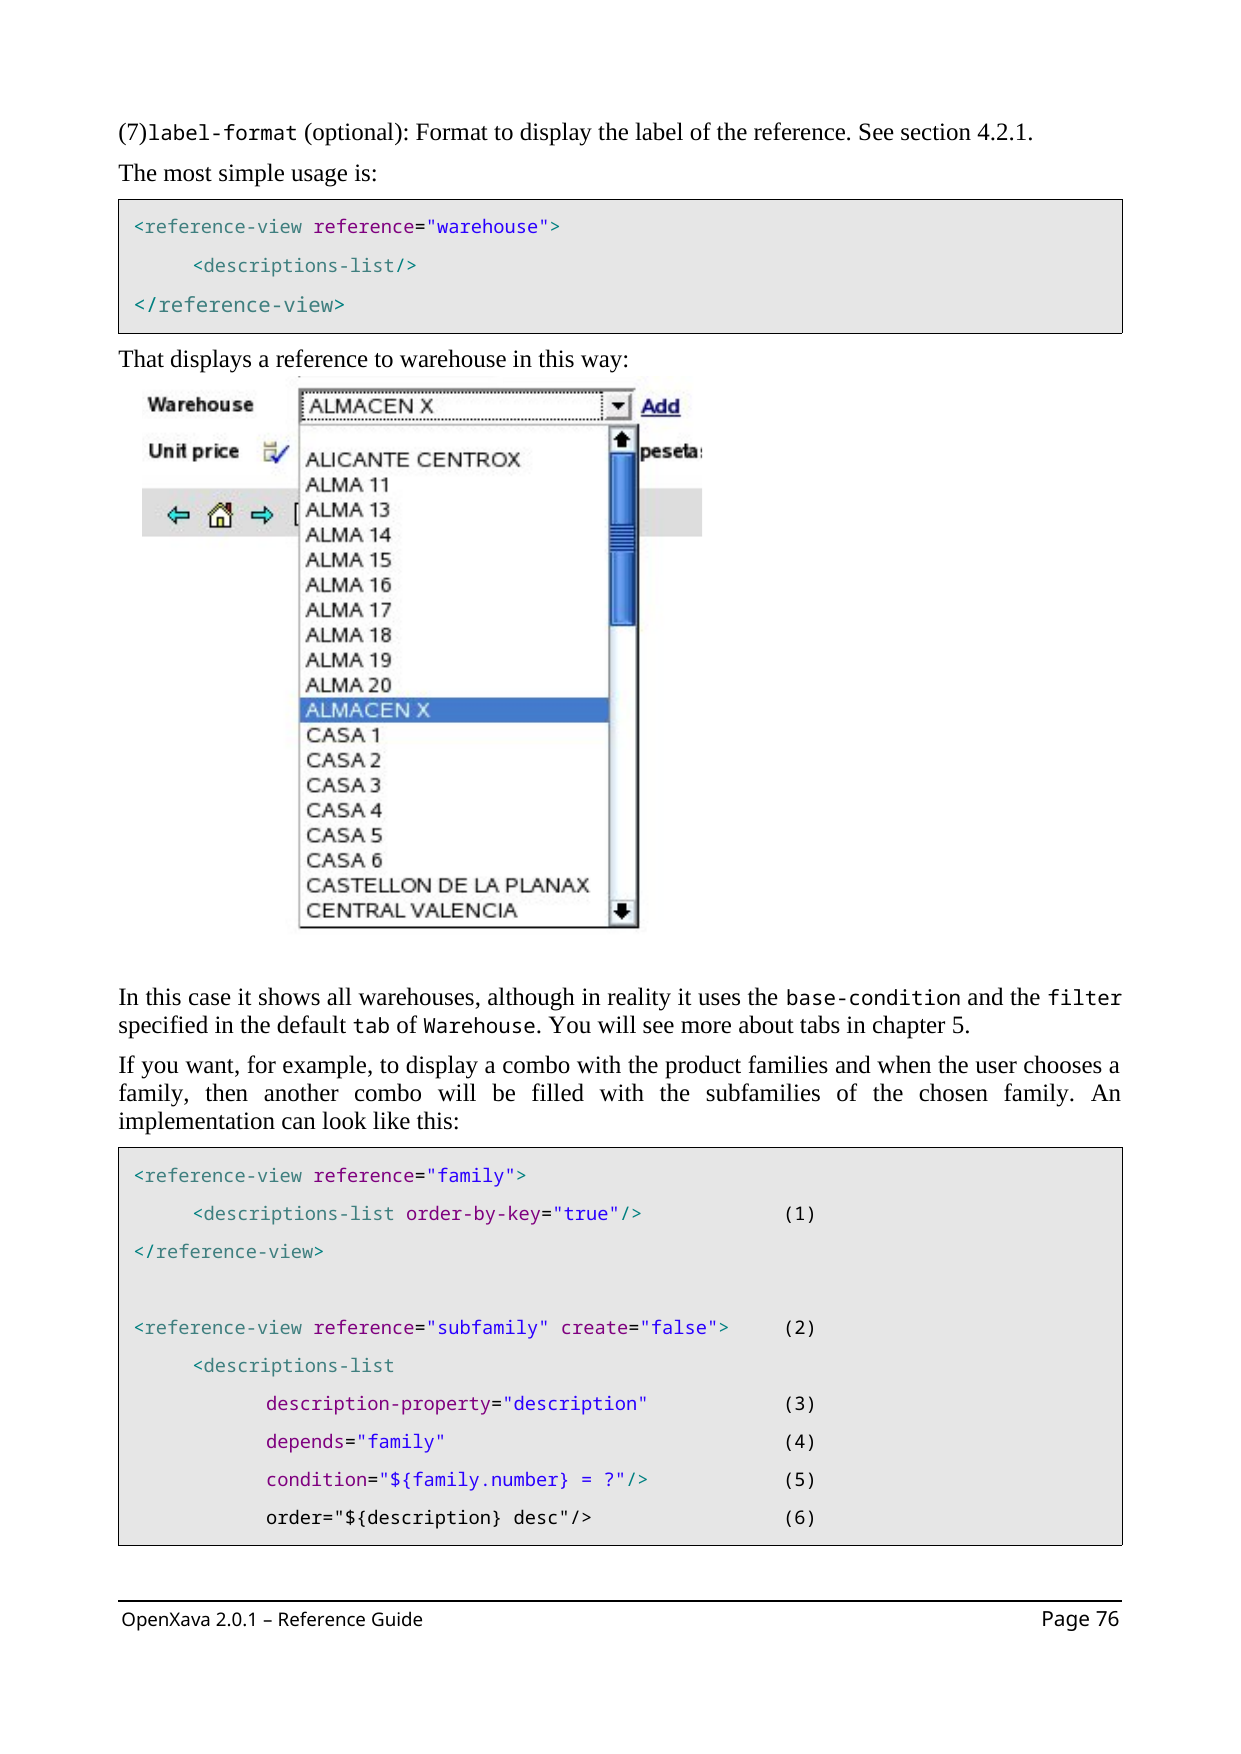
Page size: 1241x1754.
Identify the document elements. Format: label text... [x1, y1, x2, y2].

picture [142, 376, 703, 943]
text The most simple usage is: [118, 159, 1122, 187]
text depends="family" (4) [119, 1413, 1122, 1451]
text <reference-view reference="warehouse"> [119, 200, 1122, 237]
text <descriptions-list order-by-key="true"/> (1) [119, 1185, 1122, 1223]
list label-format (optional): Format to display the label of the reference. See section 4.2.1. [118, 118, 1122, 146]
text That displays a reference to warehouse in this way: [118, 346, 1122, 373]
text If you want, for example, to display a combo with the product families and when the user chooses a family, then another combo will be filled with the subfamilies of the chosen family. An implementation can look like this: [118, 1052, 1122, 1135]
text <reference-view reference="family"> [119, 1148, 1122, 1185]
text <reference-view reference="subfamily" create="false"> (2) [119, 1299, 1122, 1337]
text In this case it shows all warehouses, although in reality it uses the base-condition and the filter specified in the default tab of Warehouse. You will see more about tabs in chapter 5. [118, 983, 1122, 1039]
text </reference-view> [119, 275, 1122, 333]
text condition="${family.number} = ?"/> (5) [119, 1451, 1122, 1489]
text <descriptions-list [119, 1337, 1122, 1375]
text order="${description} desc"/> (6) [119, 1489, 1122, 1545]
text description-property="description" (3) [119, 1375, 1122, 1413]
text </reference-view> [119, 1223, 1122, 1261]
text <descriptions-list/> [119, 237, 1122, 275]
